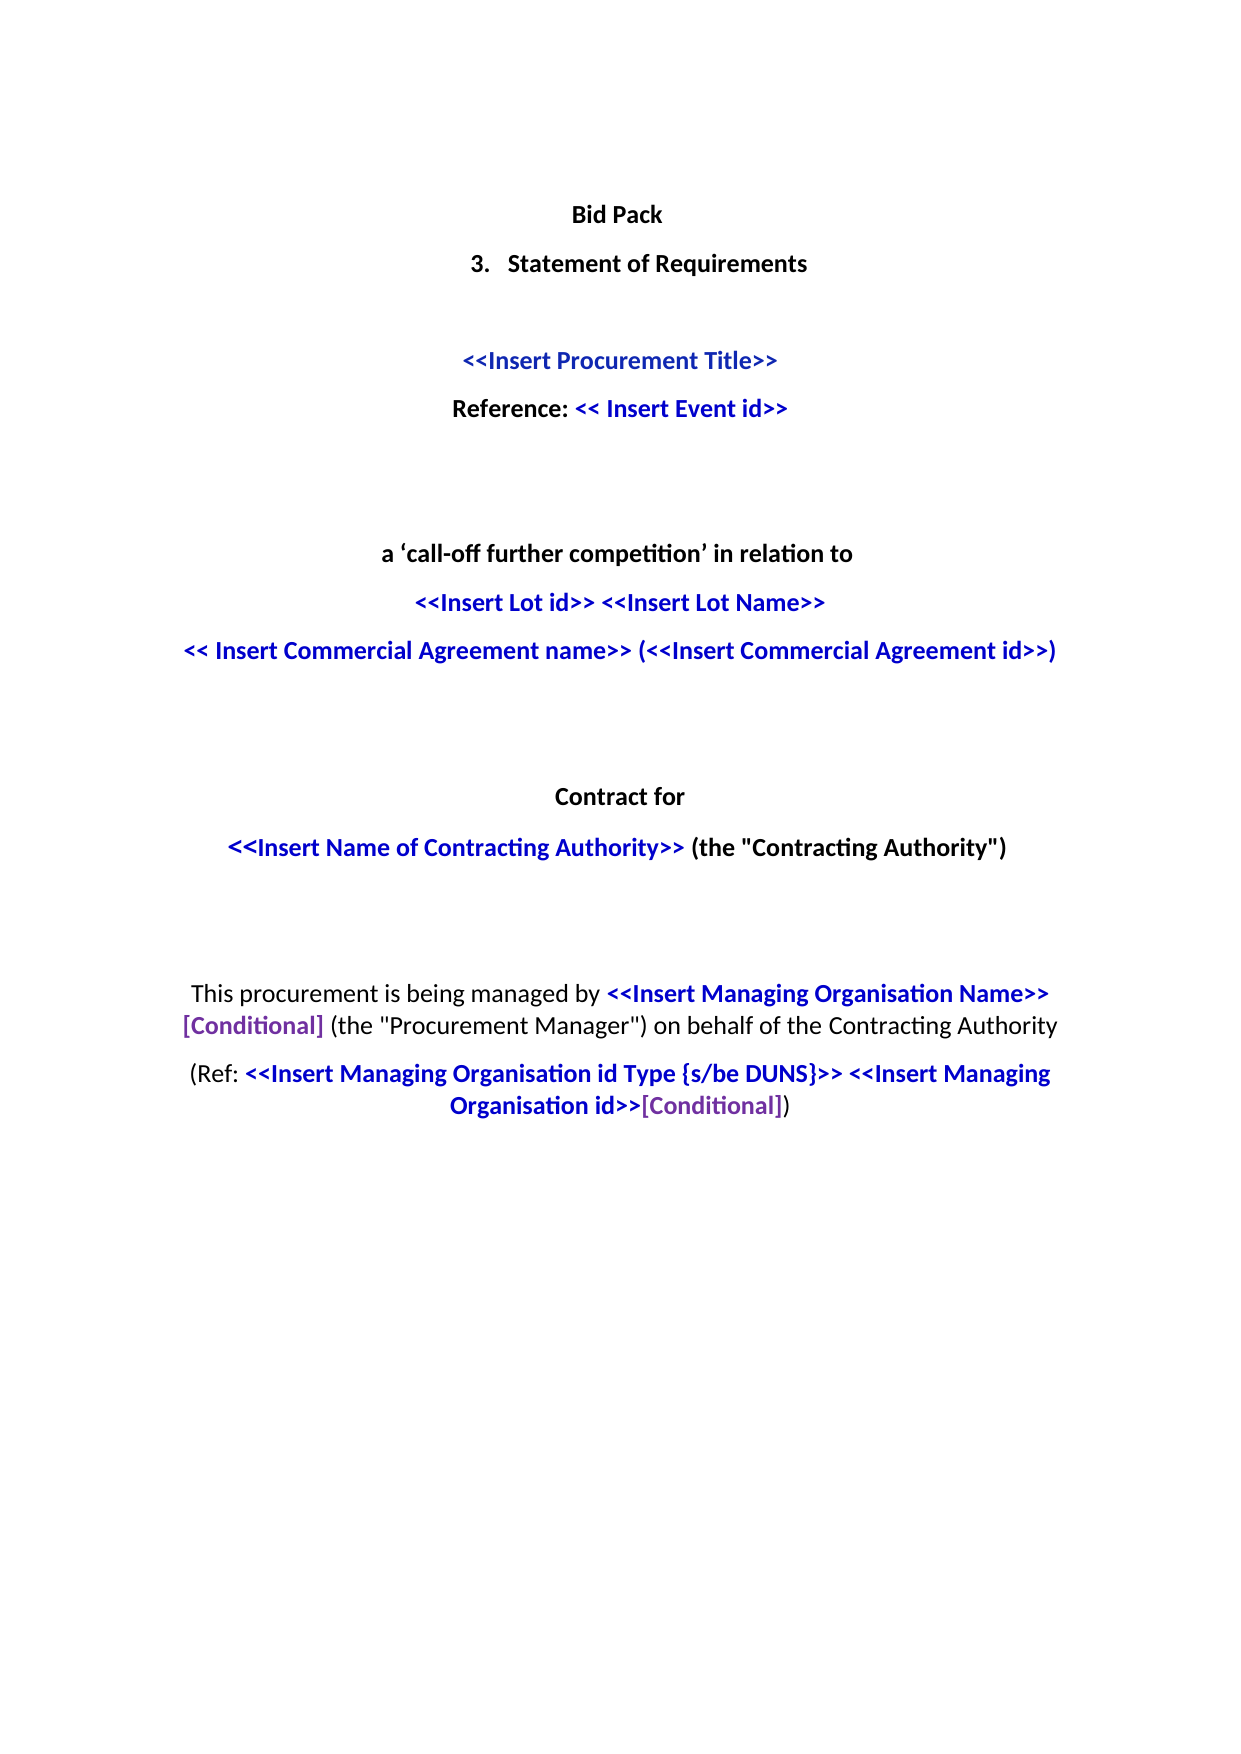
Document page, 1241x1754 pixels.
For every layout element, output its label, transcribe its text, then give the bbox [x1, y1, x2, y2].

text This procurement is being managed by <<Insert Managing Organisation Name>> [Conditional] (the "Procurement Manager") on behalf of the Contracting Authority [150, 977, 1090, 1041]
text Reference: << Insert Event id>> [150, 392, 1090, 424]
text a ‘call-off further competition’ in relation to [150, 537, 1090, 569]
text (Ref: <<Insert Managing Organisation id Type {s/be DUNS}>> <<Insert Managing Organisation id>>[Conditional]) [150, 1057, 1090, 1121]
text <<Insert Procurement Title>> [150, 344, 1090, 376]
text <<Insert Lot id>> <<Insert Lot Name>> [150, 586, 1090, 618]
list Statement of Requirements [187, 247, 1090, 279]
text <<Insert Name of Contracting Authority>> (the "Contracting Authority") [150, 828, 1090, 864]
text Bid Pack [150, 198, 1090, 230]
text Contract for [150, 780, 1090, 811]
text << Insert Commercial Agreement name>> (<<Insert Commercial Agreement id>>) [150, 634, 1090, 666]
